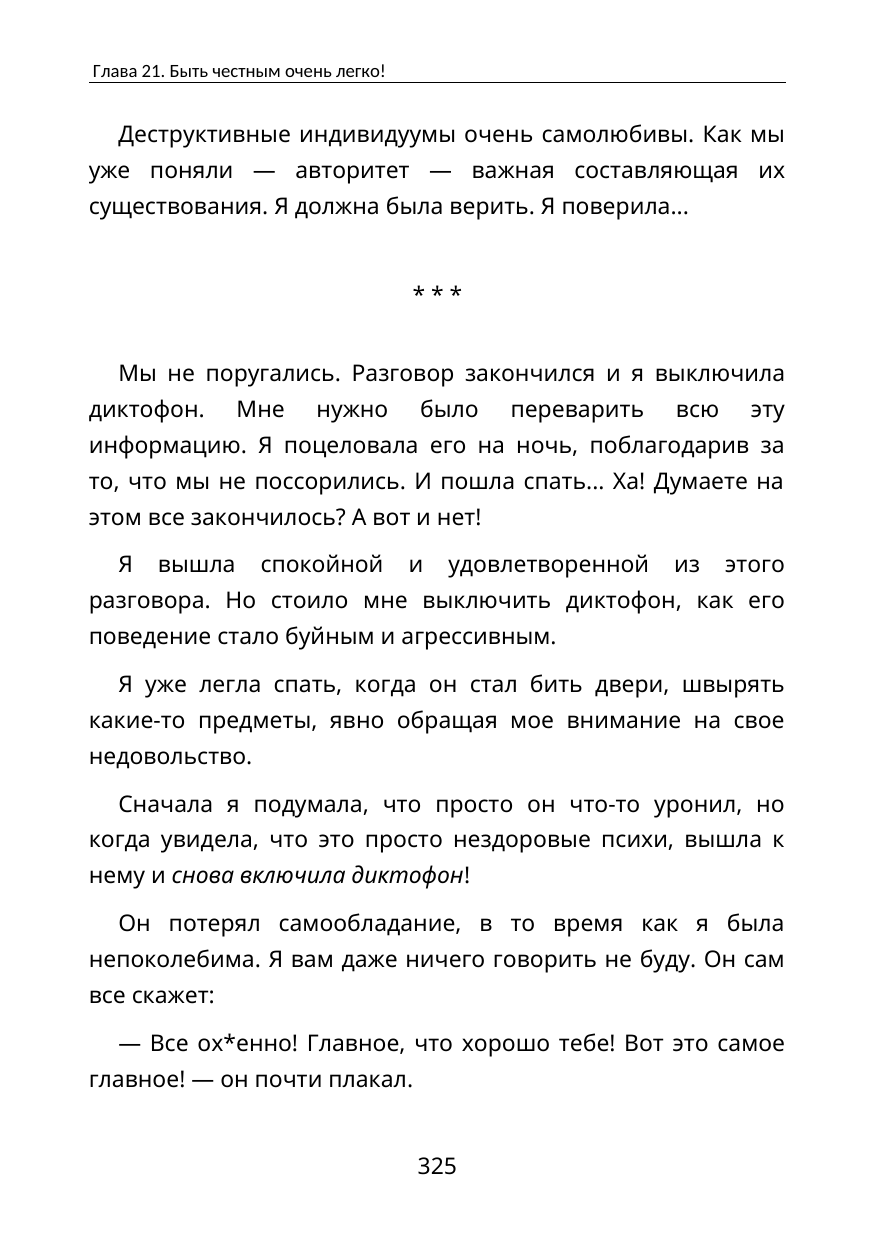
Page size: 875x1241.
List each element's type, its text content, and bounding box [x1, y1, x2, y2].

text Я уже легла спать, когда он стал бить двери, швырять какие-то предметы, явно обращая мое внимание на свое недовольство. [88, 668, 786, 771]
text — Все ох*енно! Главное, что хорошо тебе! Вот это самое главное! — он почти плакал. [88, 1027, 786, 1094]
text Деструктивные индивидуумы очень самолюбивы. Как мы уже поняли — авторитет — важная составляющая их существования. Я должна была верить. Я поверила... [88, 118, 786, 221]
text Он потерял самообладание, в то время как я была непоколебима. Я вам даже ничего говорить не буду. Он сам все скажет: [88, 907, 786, 1010]
text Я вышла спокойной и удовлетворенной из этого разговора. Но стоило мне выключить диктофон, как его поведение стало буйным и агрессивным. [88, 548, 786, 651]
subtitle * * * [88, 279, 786, 311]
text Сначала я подумала, что просто он что-то уронил, но когда увидела, что это просто нездоровые психи, вышла к нему и снова включила диктофон! [88, 787, 786, 891]
text Мы не поругались. Разговор закончился и я выключила диктофон. Мне нужно было переварить всю эту информацию. Я поцеловала его на ночь, поблагодарив за то, что мы не поссорились. И пошла спать... Ха! Думаете на этом все закончилось? А вот и нет! [88, 357, 786, 532]
